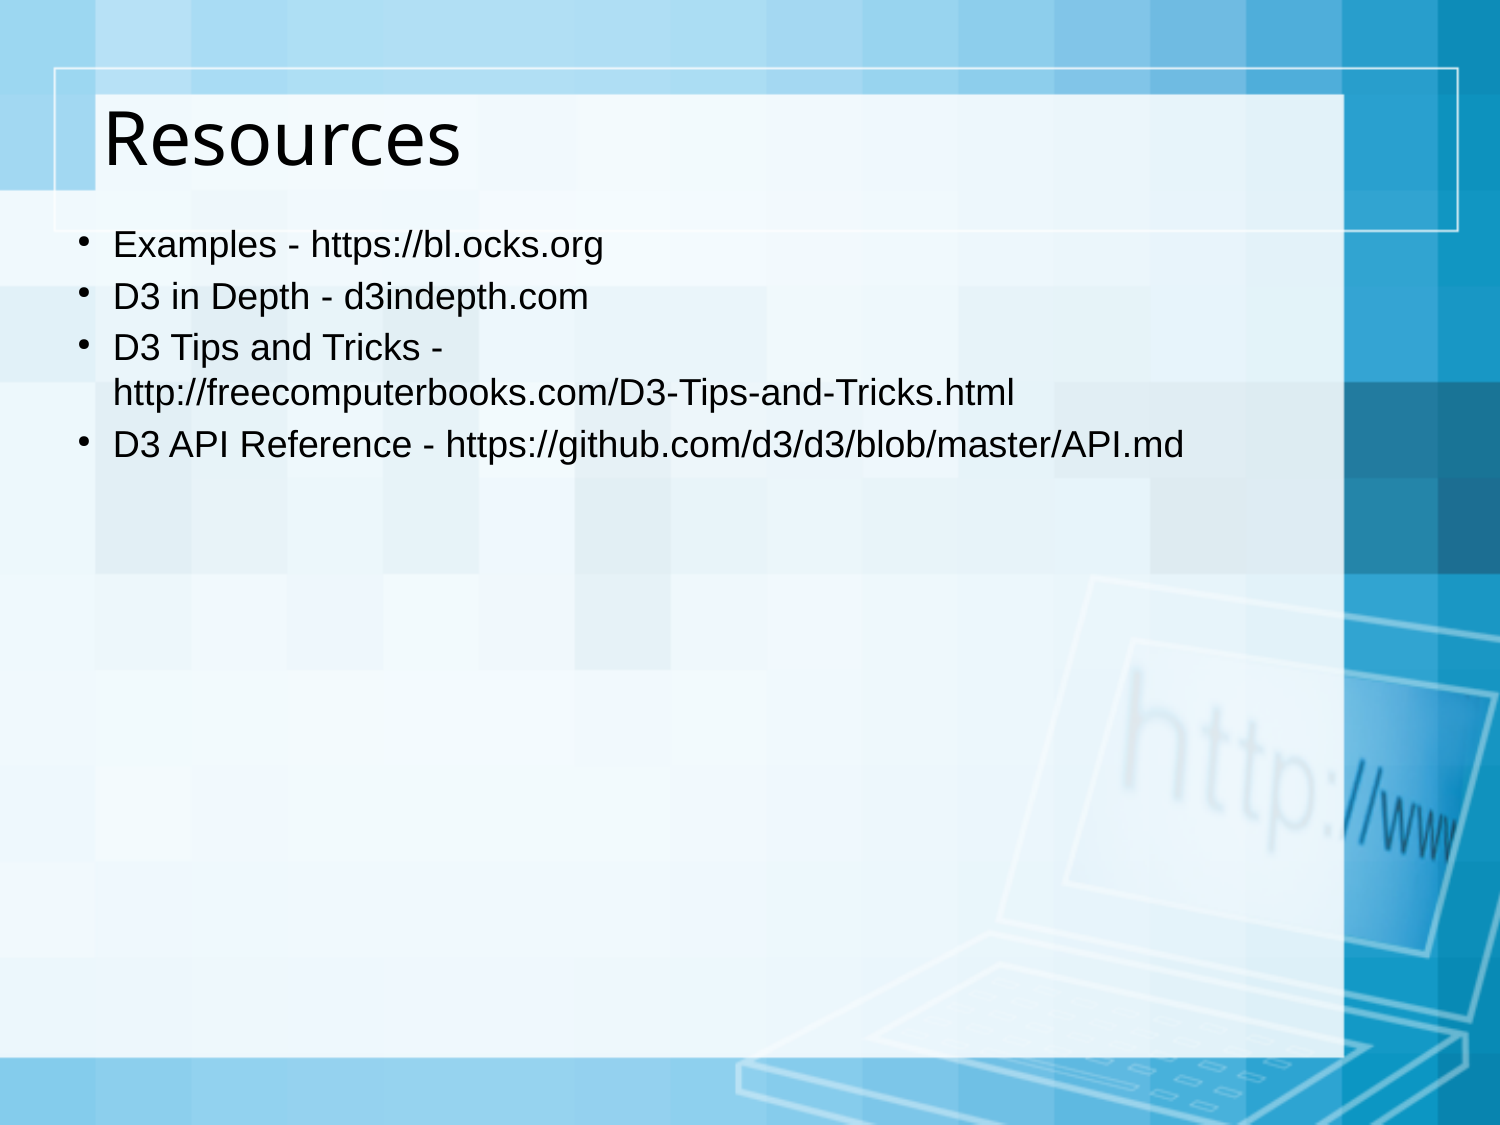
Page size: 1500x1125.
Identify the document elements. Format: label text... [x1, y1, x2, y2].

title Resources [87, 87, 1338, 200]
list Examples - https://bl.ocks.org D3 in Depth - d3indepth.com D3 Tips and Tricks -http://freecomputerbooks.com/D3-Tips-and-Tricks.html D3 API Reference - https://github.com/d3/d3/blob/master/API.md [62, 212, 1338, 1038]
picture [0, 0, 1500, 1125]
